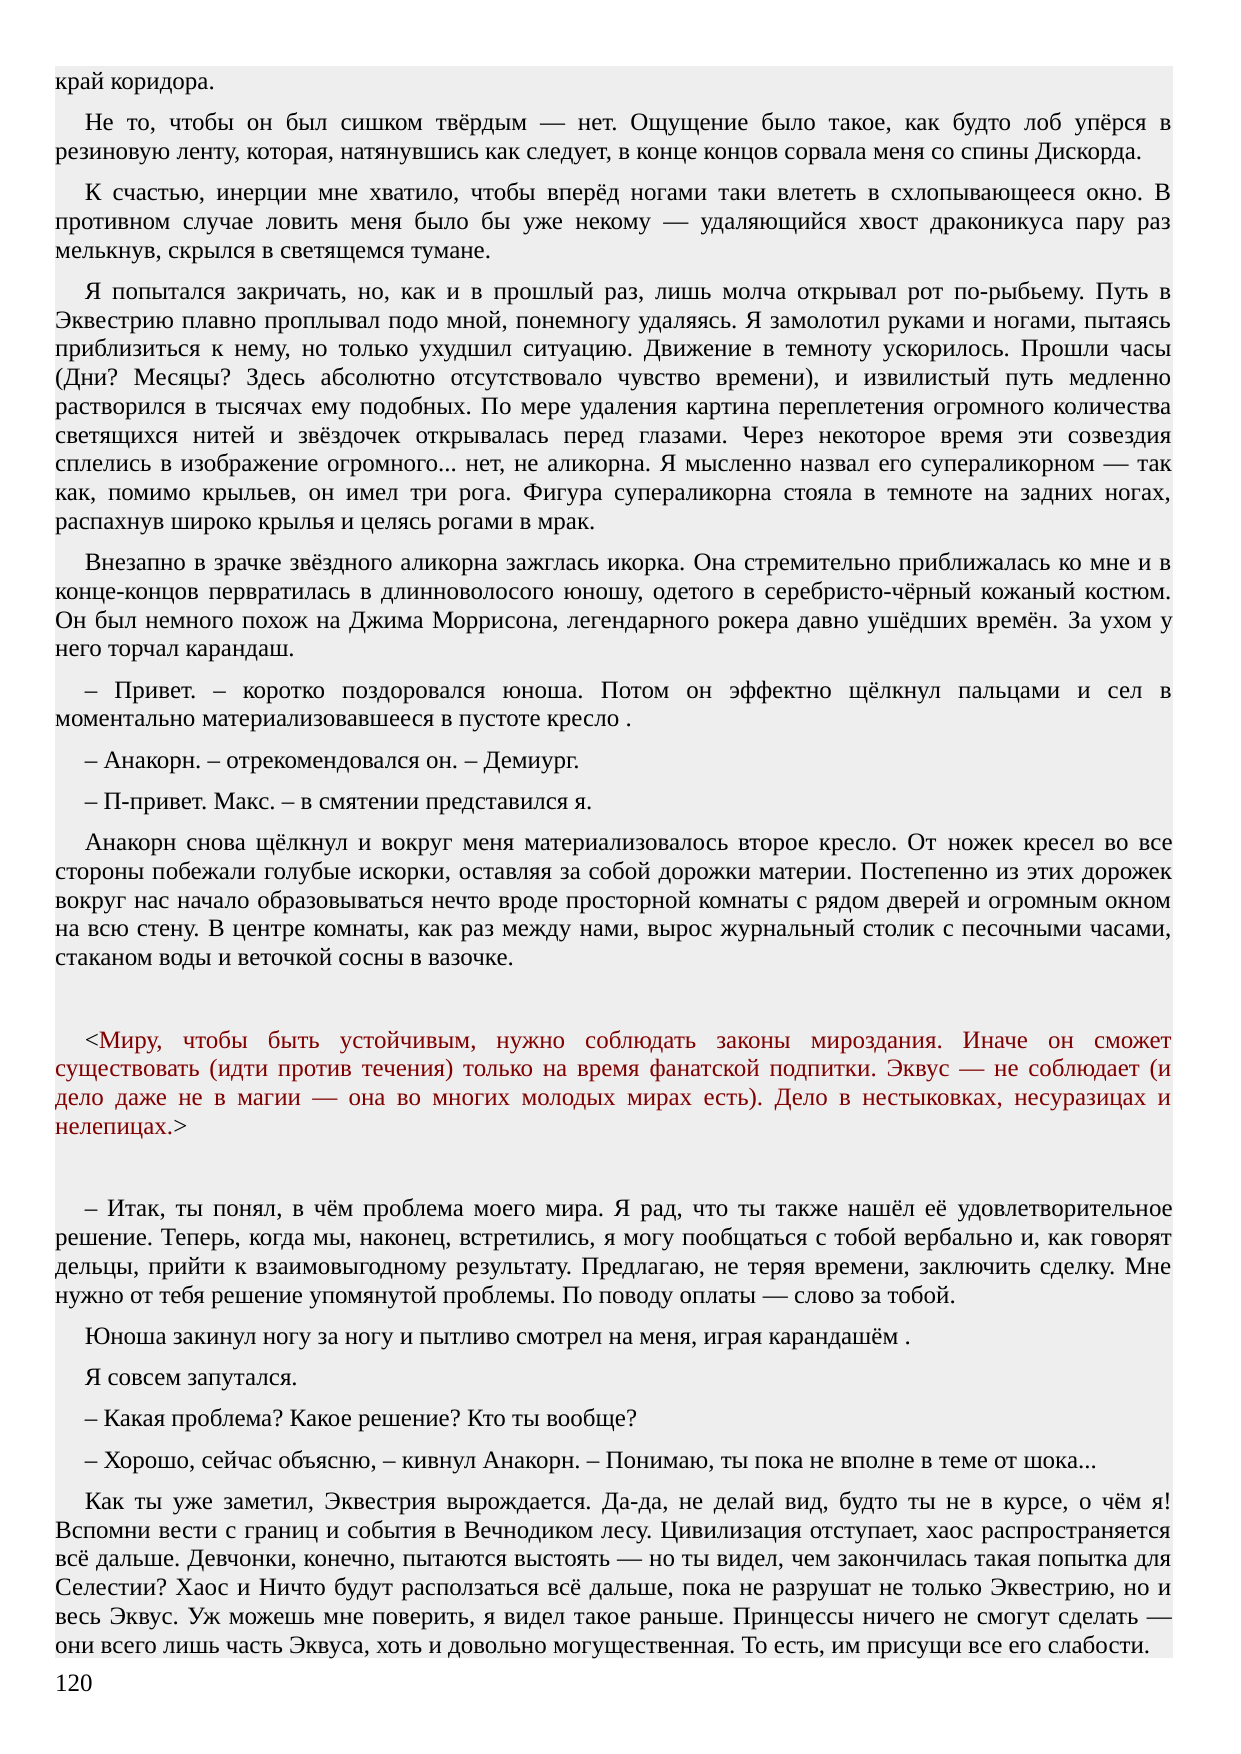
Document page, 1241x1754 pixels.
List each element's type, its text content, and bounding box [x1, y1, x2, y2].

text К счастью, инерции мне хватило, чтобы вперёд ногами таки влететь в схлопывающееся окно. В противном случае ловить меня было бы уже некому — удаляющийся хвост драконикуса пару раз мелькнув, скрылся в светящемся тумане. [55, 177, 1173, 263]
text Внезапно в зрачке звёздного аликорна зажглась икорка. Она стремительно приближалась ко мне и в конце-концов первратилась в длинноволосого юношу, одетого в серебристо-чёрный кожаный костюм. Он был немного похож на Джима Моррисона, легендарного рокера давно ушёдших времён. За ухом у него торчал карандаш. [55, 547, 1173, 662]
text – Привет. – коротко поздоровался юноша. Потом он эффектно щёлкнул пальцами и сел в моментально материализовавшееся в пустоте кресло . [55, 675, 1173, 732]
text Я совсем запутался. [55, 1362, 1173, 1391]
text Юноша закинул ногу за ногу и пытливо смотрел на меня, играя карандашём . [55, 1321, 1173, 1350]
text – Анакорн. – отрекомендовался он. – Демиург. [55, 745, 1173, 773]
text Как ты уже заметил, Эквестрия вырождается. Да-да, не делай вид, будто ты не в курсе, о чём я! Вспомни вести с границ и события в Вечнодиком лесу. Цивилизация отступает, хаос распространяется всё дальше. Девчонки, конечно, пытаются выстоять — но ты видел, чем закончилась такая попытка для Селестии? Хаос и Ничто будут расползаться всё дальше, пока не разрушат не только Эквестрию, но и весь Эквус. Уж можешь мне поверить, я видел такое раньше. Принцессы ничего не смогут сделать — они всего лишь часть Эквуса, хоть и довольно могущественная. То есть, им присущи все его слабости. [55, 1486, 1173, 1658]
text – П-привет. Макс. – в смятении представился я. [55, 786, 1173, 815]
text Я попытался закричать, но, как и в прошлый раз, лишь молча открывал рот по-рыбьему. Путь в Эквестрию плавно проплывал подо мной, понемногу удаляясь. Я замолотил руками и ногами, пытаясь приблизиться к нему, но только ухудшил ситуацию. Движение в темноту ускорилось. Прошли часы (Дни? Месяцы? Здесь абсолютно отсутствовало чувство времени), и извилистый путь медленно растворился в тысячах ему подобных. По мере удаления картина переплетения огромного количества светящихся нитей и звёздочек открывалась перед глазами. Через некоторое время эти созвездия сплелись в изображение огромного... нет, не аликорна. Я мысленно назвал его супераликорном — так как, помимо крыльев, он имел три рога. Фигура супераликорна стояла в темноте на задних ногах, распахнув широко крылья и целясь рогами в мрак. [55, 276, 1173, 535]
text – Итак, ты понял, в чём проблема моего мира. Я рад, что ты также нашёл её удовлетворительное решение. Теперь, когда мы, наконец, встретились, я могу пообщаться с тобой вербально и, как говорят дельцы, прийти к взаимовыгодному результату. Предлагаю, не теряя времени, заключить сделку. Мне нужно от тебя решение упомянутой проблемы. По поводу оплаты — слово за тобой. [55, 1193, 1173, 1308]
text <Миру, чтобы быть устойчивым, нужно соблюдать законы мироздания. Иначе он сможет существовать (идти против течения) только на время фанатской подпитки. Эквус — не соблюдает (и дело даже не в магии — она во многих молодых мирах есть). Дело в нестыковках, несуразицах и нелепицах.> [55, 1025, 1173, 1140]
text Анакорн снова щёлкнул и вокруг меня материализовалось второе кресло. От ножек кресел во все стороны побежали голубые искорки, оставляя за собой дорожки материи. Постепенно из этих дорожек вокруг нас начало образовываться нечто вроде просторной комнаты с рядом дверей и огромным окном на всю стену. В центре комнаты, как раз между нами, вырос журнальный столик с песочными часами, стаканом воды и веточкой сосны в вазочке. [55, 827, 1173, 971]
text – Хорошо, сейчас объясню, – кивнул Анакорн. – Понимаю, ты пока не вполне в теме от шока... [55, 1445, 1173, 1473]
text край коридора. [55, 66, 1173, 95]
text Не то, чтобы он был сишком твёрдым — нет. Ощущение было такое, как будто лоб упёрся в резиновую ленту, которая, натянувшись как следует, в конце концов сорвала меня со спины Дискорда. [55, 107, 1173, 165]
text – Какая проблема? Какое решение? Кто ты вообще? [55, 1403, 1173, 1432]
